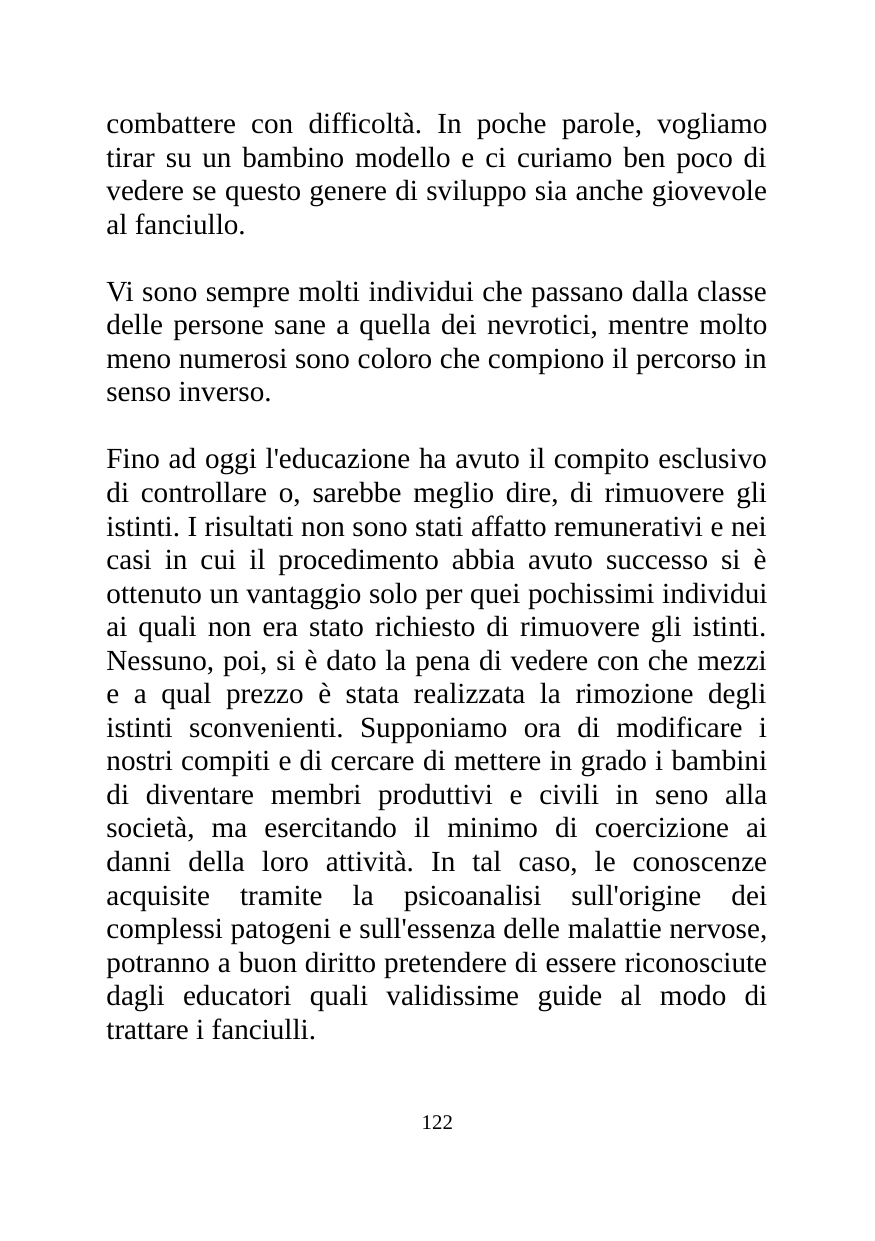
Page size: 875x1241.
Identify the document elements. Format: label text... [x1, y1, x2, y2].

text Vi sono sempre molti individui che passano dalla classe delle persone sane a quella dei nevrotici, mentre molto meno numerosi sono coloro che compiono il percorso in senso inverso. [106, 274, 768, 408]
text combattere con difficoltà. In poche parole, vogliamo tirar su un bambino modello e ci curiamo ben poco di vedere se questo genere di sviluppo sia anche giovevole al fanciullo. [106, 106, 768, 240]
text Fino ad oggi l'educazione ha avuto il compito esclusivo di controllare o, sarebbe meglio dire, di rimuovere gli istinti. I risultati non sono stati affatto remunerativi e nei casi in cui il procedimento abbia avuto successo si è ottenuto un vantaggio solo per quei pochissimi individui ai quali non era stato richiesto di rimuovere gli istinti. Nessuno, poi, si è dato la pena di vedere con che mezzi e a qual prezzo è stata realizzata la rimozione degli istinti sconvenienti. Supponiamo ora di modificare i nostri compiti e di cercare di mettere in grado i bambini di diventare membri produttivi e civili in seno alla società, ma esercitando il minimo di coercizione ai danni della loro attività. In tal caso, le conoscenze acquisite tramite la psicoanalisi sull'origine dei complessi patogeni e sull'essenza delle malattie nervose, potranno a buon diritto pretendere di essere riconosciute dagli educatori quali validissime guide al modo di trattare i fanciulli. [106, 442, 768, 1045]
